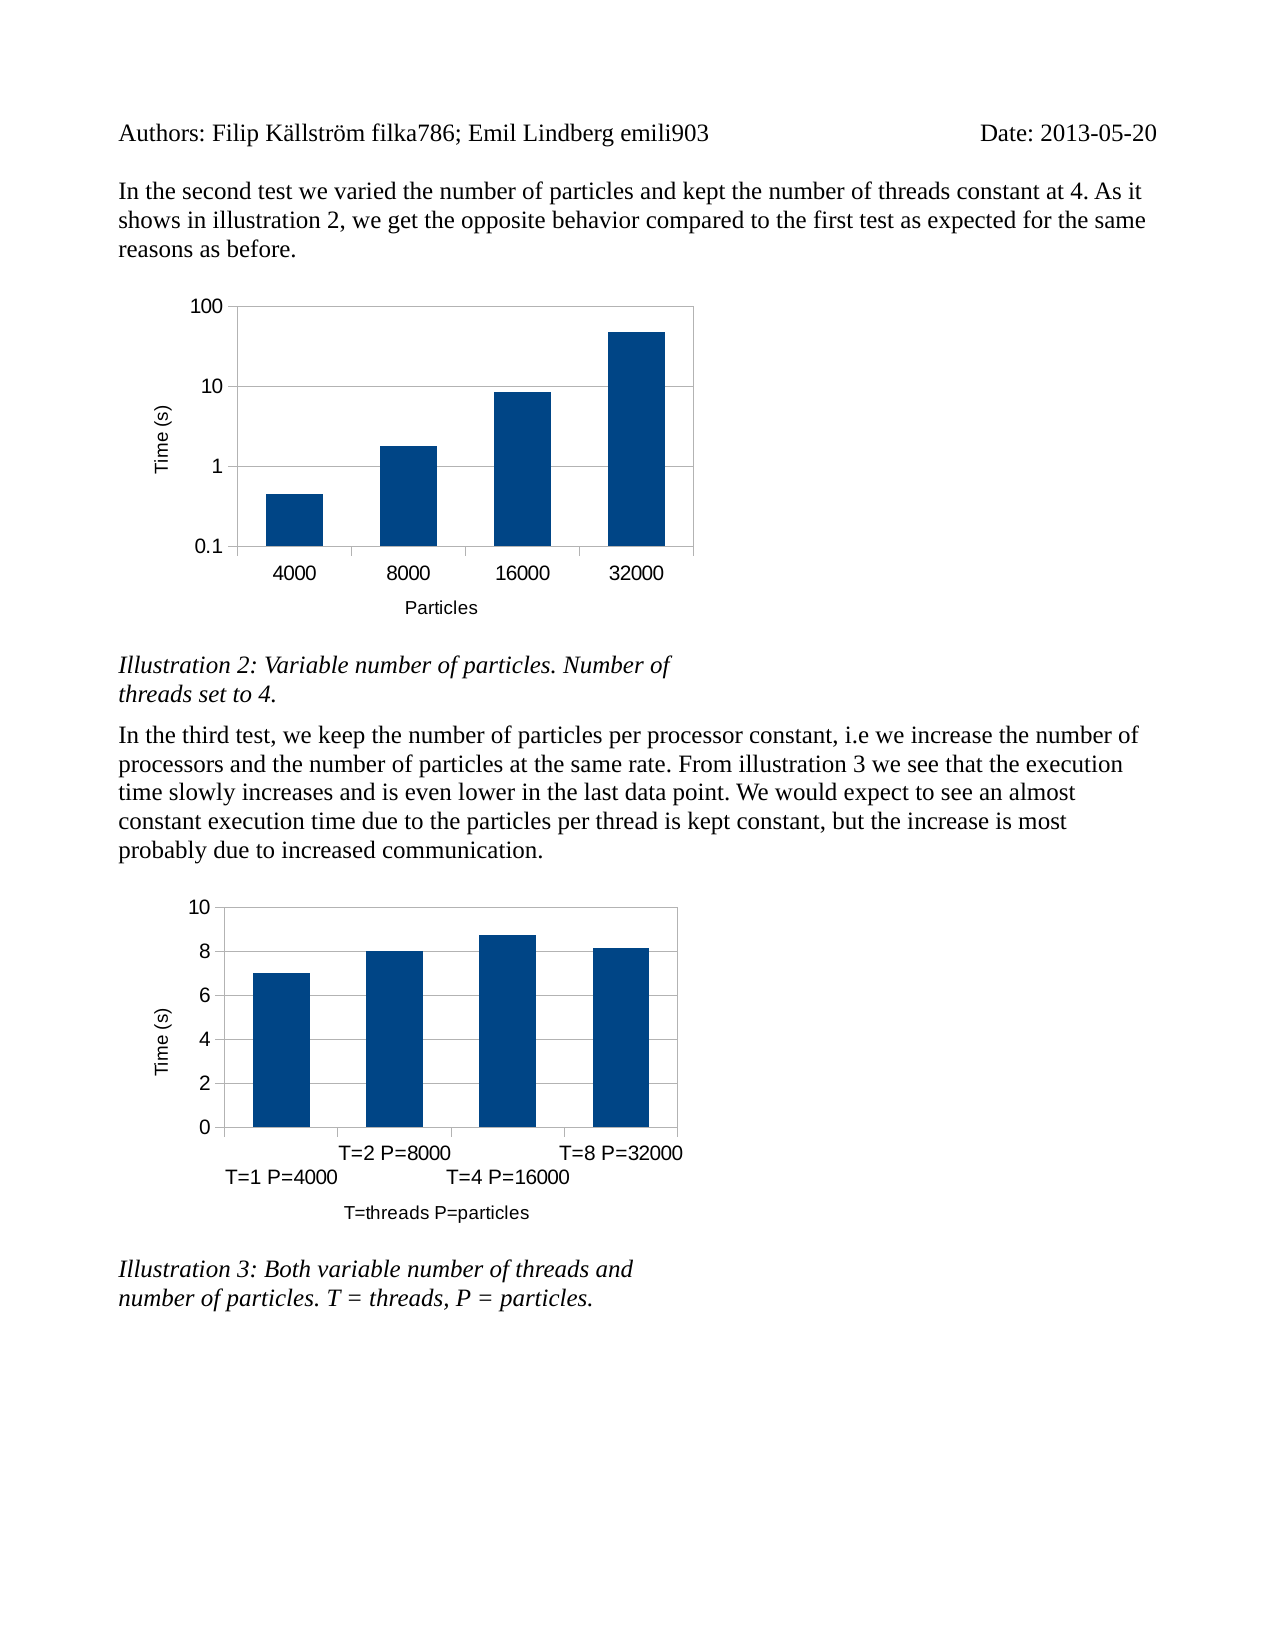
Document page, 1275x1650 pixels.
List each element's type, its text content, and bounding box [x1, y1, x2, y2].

text In the third test, we keep the number of particles per processor constant, i.e we increase the number of processors and the number of particles at the same rate. From illustration 3 we see that the execution time slowly increases and is even lower in the last data point. We would expect to see an almost constant execution time due to the particles per thread is kept constant, but the increase is most probably due to increased communication. [118, 720, 1157, 864]
text Illustration 3: Both variable number of threads and number of particles. T = threads, P = particles. [118, 1255, 695, 1312]
text Illustration 2: Variable number of particles. Number of threads set to 4. [118, 650, 705, 707]
text In the second test we varied the number of particles and kept the number of threads constant at 4. As it shows in illustration 2, we get the opposite behavior compared to the first test as expected for the same reasons as before. [118, 176, 1157, 263]
